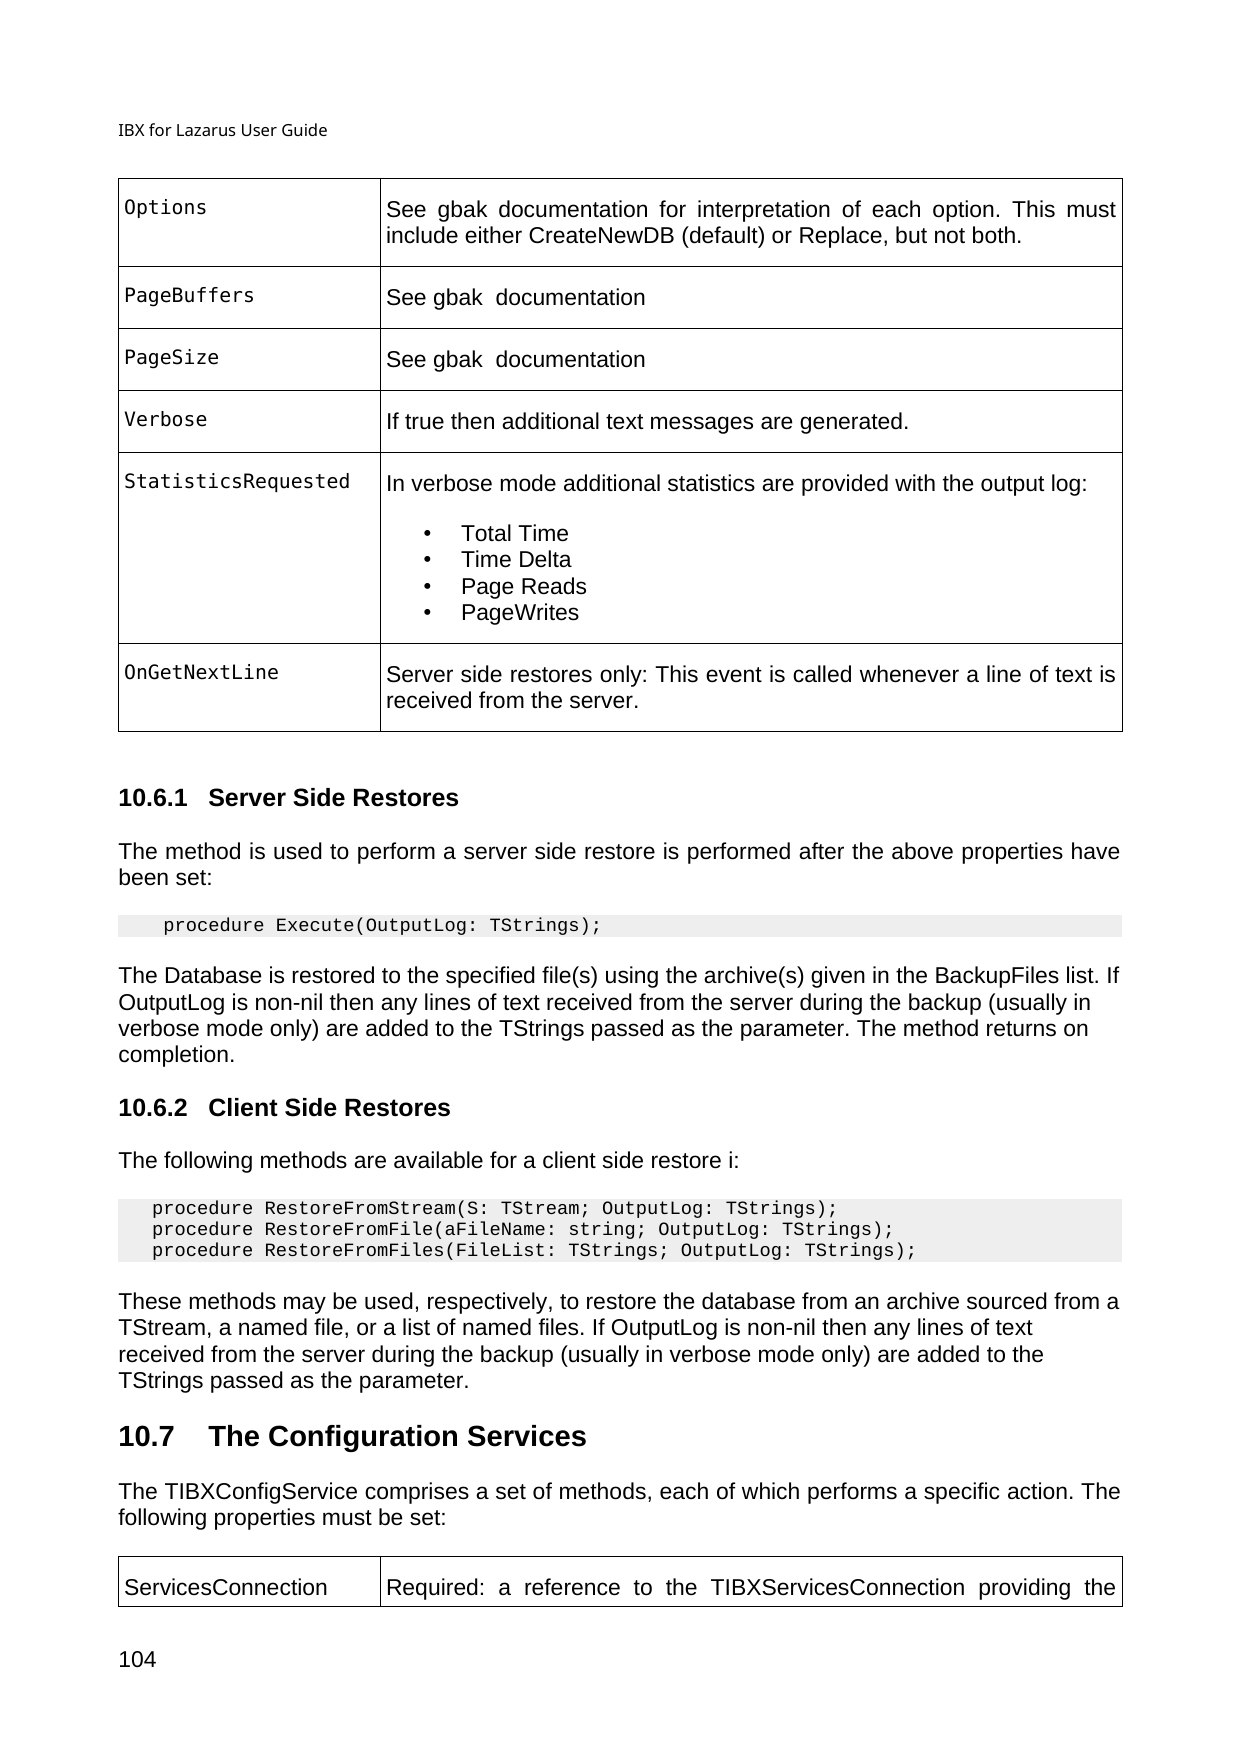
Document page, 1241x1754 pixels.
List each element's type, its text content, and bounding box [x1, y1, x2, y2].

text These methods may be used, respectively, to restore the database from an archive sourced from a TStream, a named file, or a list of named files. If OutputLog is non-nil then any lines of text received from the server during the backup (usually in verbose mode only) are added to the TStrings passed as the parameter. [118, 1288, 1122, 1393]
table_cell Verbose [119, 391, 380, 452]
text The following methods are available for a client side restore i: [118, 1147, 1122, 1174]
text procedure RestoreFromFile(aFileName: string; OutputLog: TStrings); [118, 1220, 1122, 1241]
table_cell Server side restores only: This event is called whenever a line of text is received from the server. [381, 644, 1122, 731]
text procedure RestoreFromFiles(FileList: TStrings; OutputLog: TStrings); [118, 1241, 1122, 1262]
text procedure Execute(OutputLog: TStrings); [118, 915, 1122, 937]
table_header ServicesConnection [119, 1557, 380, 1606]
text procedure RestoreFromStream(S: TStream; OutputLog: TStrings); [118, 1199, 1122, 1220]
table_cell See gbak documentation [381, 267, 1122, 328]
subtitle Client Side Restores [118, 1093, 1122, 1122]
table_header Required: a reference to the TIBXServicesConnection providing the [381, 1557, 1122, 1606]
table_cell See gbak documentation for interpretation of each option. This must include either CreateNewDB (default) or Replace, but not both. [381, 179, 1122, 266]
table_cell Options [119, 179, 380, 266]
text The TIBXConfigService comprises a set of methods, each of which performs a specific action. The following properties must be set: [118, 1478, 1122, 1531]
table_cell OnGetNextLine [119, 644, 380, 731]
text The method is used to perform a server side restore is performed after the above properties have been set: [118, 838, 1122, 890]
subtitle The Configuration Services [118, 1419, 1122, 1452]
text The Database is restored to the specified file(s) using the archive(s) given in the BackupFiles list. If OutputLog is non-nil then any lines of text received from the server during the backup (usually in verbose mode only) are added to the TStrings passed as the parameter. The method returns on completion. [118, 962, 1122, 1068]
subtitle Server Side Restores [118, 783, 1122, 812]
table_cell In verbose mode additional statistics are provided with the output log: Total Time Time Delta Page Reads PageWrites [381, 453, 1122, 643]
table_cell PageBuffers [119, 267, 380, 328]
table_cell If true then additional text messages are generated. [381, 391, 1122, 452]
table_cell StatisticsRequested [119, 453, 380, 643]
table_cell PageSize [119, 329, 380, 390]
table_cell See gbak documentation [381, 329, 1122, 390]
